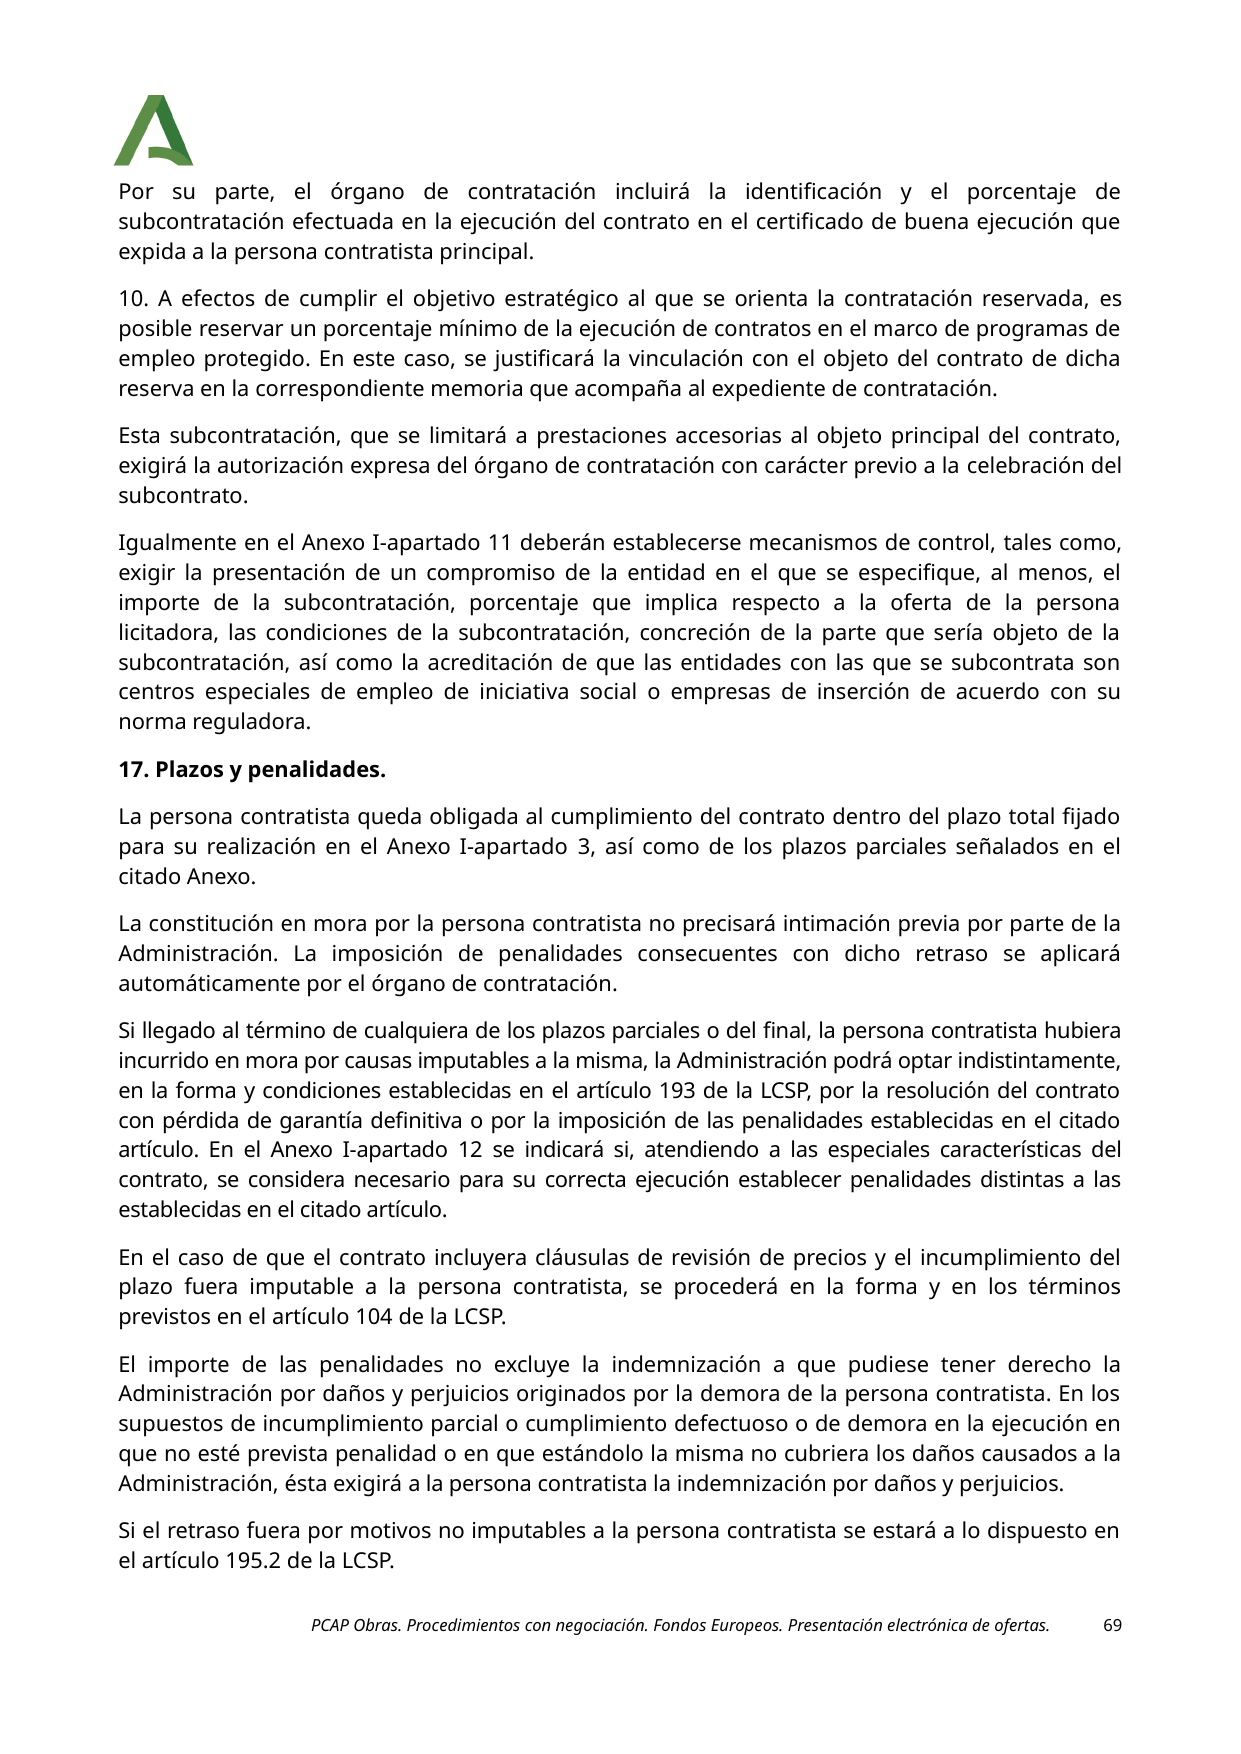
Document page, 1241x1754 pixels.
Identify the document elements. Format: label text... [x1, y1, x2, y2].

text La constitución en mora por la persona contratista no precisará intimación previa por parte de la Administración. La imposición de penalidades consecuentes con dicho retraso se aplicará automáticamente por el órgano de contratación. [118, 908, 1122, 998]
text Por su parte, el órgano de contratación incluirá la identificación y el porcentaje de subcontratación efectuada en la ejecución del contrato en el certificado de buena ejecución que expida a la persona contratista principal. [118, 176, 1122, 266]
subtitle 17. Plazos y penalidades. [118, 754, 1122, 783]
picture [109, 90, 198, 170]
text Si llegado al término de cualquiera de los plazos parciales o del final, la persona contratista hubiera incurrido en mora por causas imputables a la misma, la Administración podrá optar indistintamente, en la forma y condiciones establecidas en el artículo 193 de la LCSP, por la resolución del contrato con pérdida de garantía definitiva o por la imposición de las penalidades establecidas en el citado artículo. En el Anexo I-apartado 12 se indicará si, atendiendo a las especiales características del contrato, se considera necesario para su correcta ejecución establecer penalidades distintas a las establecidas en el citado artículo. [118, 1015, 1122, 1224]
text La persona contratista queda obligada al cumplimiento del contrato dentro del plazo total fijado para su realización en el Anexo I-apartado 3, así como de los plazos parciales señalados en el citado Anexo. [118, 801, 1122, 891]
text Si el retraso fuera por motivos no imputables a la persona contratista se estará a lo dispuesto en el artículo 195.2 de la LCSP. [118, 1515, 1122, 1575]
text Igualmente en el Anexo I-apartado 11 deberán establecerse mecanismos de control, tales como, exigir la presentación de un compromiso de la entidad en el que se especifique, al menos, el importe de la subcontratación, porcentaje que implica respecto a la oferta de la persona licitadora, las condiciones de la subcontratación, concreción de la parte que sería objeto de la subcontratación, así como la acreditación de que las entidades con las que se subcontrata son centros especiales de empleo de iniciativa social o empresas de inserción de acuerdo con su norma reguladora. [118, 527, 1122, 736]
text Esta subcontratación, que se limitará a prestaciones accesorias al objeto principal del contrato, exigirá la autorización expresa del órgano de contratación con carácter previo a la celebración del subcontrato. [118, 420, 1122, 510]
text En el caso de que el contrato incluyera cláusulas de revisión de precios y el incumplimiento del plazo fuera imputable a la persona contratista, se procederá en la forma y en los términos previstos en el artículo 104 de la LCSP. [118, 1242, 1122, 1331]
text El importe de las penalidades no excluye la indemnización a que pudiese tener derecho la Administración por daños y perjuicios originados por la demora de la persona contratista. En los supuestos de incumplimiento parcial o cumplimiento defectuoso o de demora en la ejecución en que no esté prevista penalidad o en que estándolo la misma no cubriera los daños causados a la Administración, ésta exigirá a la persona contratista la indemnización por daños y perjuicios. [118, 1349, 1122, 1498]
text 10. A efectos de cumplir el objetivo estratégico al que se orienta la contratación reservada, es posible reservar un porcentaje mínimo de la ejecución de contratos en el marco de programas de empleo protegido. En este caso, se justificará la vinculación con el objeto del contrato de dicha reserva en la correspondiente memoria que acompaña al expediente de contratación. [118, 283, 1122, 403]
